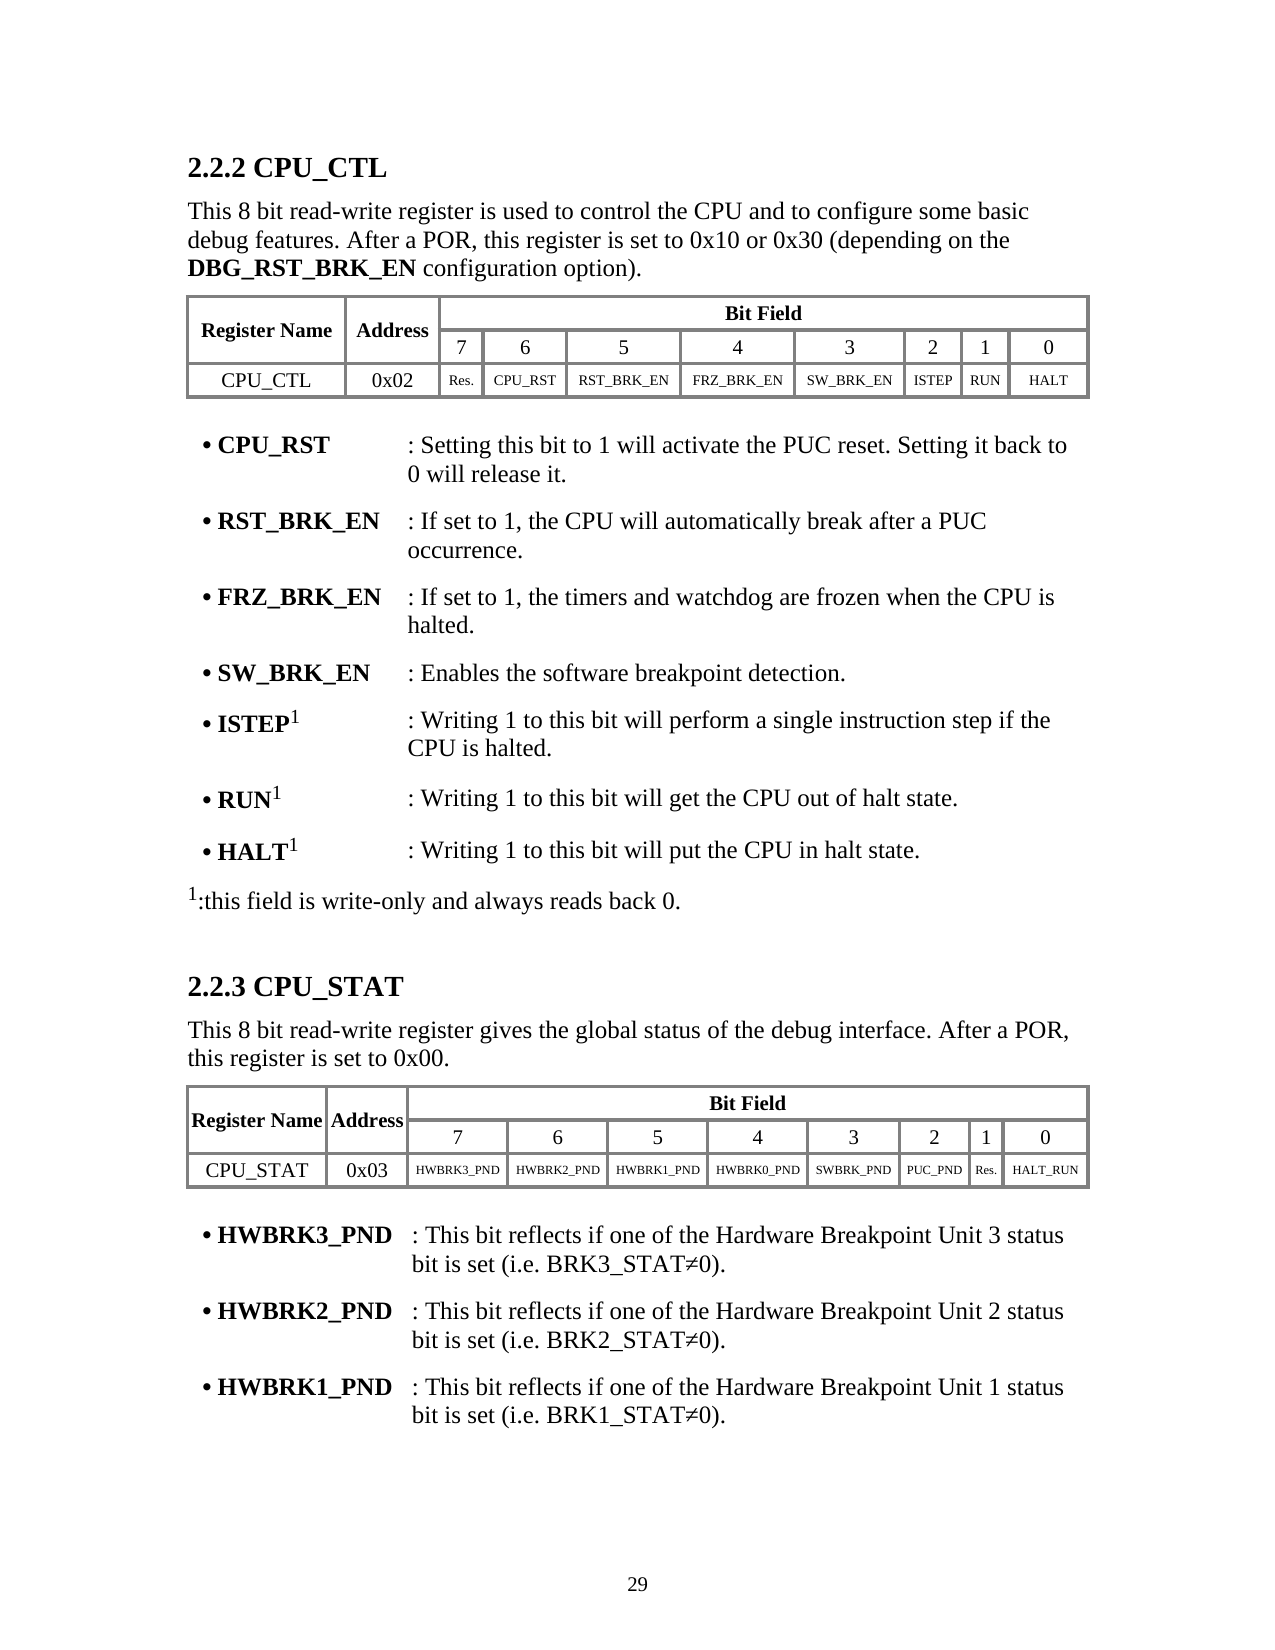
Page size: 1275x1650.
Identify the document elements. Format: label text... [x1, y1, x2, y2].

table_cell [187, 778, 199, 829]
table_cell • RUN1 [200, 778, 404, 829]
table_cell • SW_BRK_EN [200, 655, 404, 702]
text This 8 bit read-write register gives the global status of the debug interface. After a POR, this register is set to 0x00. [187, 1015, 1088, 1072]
table_cell 7 [441, 332, 481, 362]
table_cell HALT_RUN [1005, 1155, 1086, 1185]
table_cell PUC_PND [901, 1155, 968, 1185]
text 2.2.2 CPU_CTL [187, 150, 1088, 183]
table_cell 3 [796, 332, 903, 362]
table_header [187, 427, 199, 503]
table_header Register Name [189, 1088, 325, 1152]
table_cell • HWBRK1_PND [200, 1369, 409, 1445]
table_cell : This bit reflects if one of the Hardware Breakpoint Unit 1 status bit is set (i.e. BRK1_STAT≠0). [409, 1369, 1088, 1445]
table_cell CPU_CTL [189, 365, 344, 395]
table_cell [187, 655, 199, 702]
table_header Address [328, 1088, 406, 1152]
table_header • CPU_RST [200, 427, 404, 503]
table_cell [187, 1369, 199, 1445]
table_cell : If set to 1, the timers and watchdog are frozen when the CPU is halted. [404, 579, 1088, 655]
table_cell • FRZ_BRK_EN [200, 579, 404, 655]
table_cell [187, 503, 199, 579]
table_cell 5 [609, 1122, 706, 1152]
table_cell ISTEP [906, 365, 960, 395]
table_header • HWBRK3_PND [200, 1217, 409, 1293]
table_cell RST_BRK_EN [568, 365, 679, 395]
table_cell 7 [409, 1122, 506, 1152]
table_cell : Writing 1 to this bit will put the CPU in halt state. [404, 830, 1088, 881]
table_header Register Name [189, 298, 344, 362]
table_cell HWBRK0_PND [709, 1155, 806, 1185]
table_cell : Writing 1 to this bit will perform a single instruction step if the CPU is halted. [404, 702, 1088, 778]
table_cell SWBRK_PND [809, 1155, 898, 1185]
table_cell 0x02 [347, 365, 438, 395]
table_cell SW_BRK_EN [796, 365, 903, 395]
table_cell [187, 579, 199, 655]
table_cell Res. [441, 365, 481, 395]
table_cell • HALT1 [200, 830, 404, 881]
table_cell 1 [971, 1122, 1001, 1152]
table_cell [187, 702, 199, 778]
table_cell : If set to 1, the CPU will automatically break after a PUC occurrence. [404, 503, 1088, 579]
table_cell 2 [906, 332, 960, 362]
table_cell HWBRK3_PND [409, 1155, 506, 1185]
table_cell [187, 1293, 199, 1369]
table_cell 5 [568, 332, 679, 362]
table_cell 3 [809, 1122, 898, 1152]
table_cell • HWBRK2_PND [200, 1293, 409, 1369]
table_header [187, 1217, 199, 1293]
table_cell HWBRK1_PND [609, 1155, 706, 1185]
table_cell : This bit reflects if one of the Hardware Breakpoint Unit 2 status bit is set (i.e. BRK2_STAT≠0). [409, 1293, 1088, 1369]
table_header : This bit reflects if one of the Hardware Breakpoint Unit 3 status bit is set (i.e. BRK3_STAT≠0). [409, 1217, 1088, 1293]
table_cell HALT [1011, 365, 1086, 395]
table_cell [187, 830, 199, 881]
table_cell HWBRK2_PND [509, 1155, 606, 1185]
table_cell 4 [709, 1122, 806, 1152]
table_cell 1 [963, 332, 1007, 362]
table_cell Res. [971, 1155, 1001, 1185]
table_cell : Enables the software breakpoint detection. [404, 655, 1088, 702]
table_header Bit Field [409, 1088, 1086, 1118]
text 1:this field is write-only and always reads back 0. [187, 881, 1088, 915]
table_header Bit Field [441, 298, 1086, 328]
table_header Address [347, 298, 438, 362]
table_cell 0x03 [328, 1155, 406, 1185]
table_cell 6 [485, 332, 565, 362]
table_cell RUN [963, 365, 1007, 395]
table_cell : Writing 1 to this bit will get the CPU out of halt state. [404, 778, 1088, 829]
text 2.2.3 CPU_STAT [187, 969, 1088, 1002]
table_cell 0 [1011, 332, 1086, 362]
text This 8 bit read-write register is used to control the CPU and to configure some basic debug features. After a POR, this register is set to 0x10 or 0x30 (depending on the DBG_RST_BRK_EN configuration option). [187, 196, 1088, 282]
table_cell • ISTEP1 [200, 702, 404, 778]
table_header : Setting this bit to 1 will activate the PUC reset. Setting it back to 0 will release it. [404, 427, 1088, 503]
table_cell 0 [1005, 1122, 1086, 1152]
table_cell 2 [901, 1122, 968, 1152]
table_cell CPU_STAT [189, 1155, 325, 1185]
table_cell 6 [509, 1122, 606, 1152]
table_cell 4 [682, 332, 793, 362]
table_cell • RST_BRK_EN [200, 503, 404, 579]
table_cell FRZ_BRK_EN [682, 365, 793, 395]
table_cell CPU_RST [485, 365, 565, 395]
